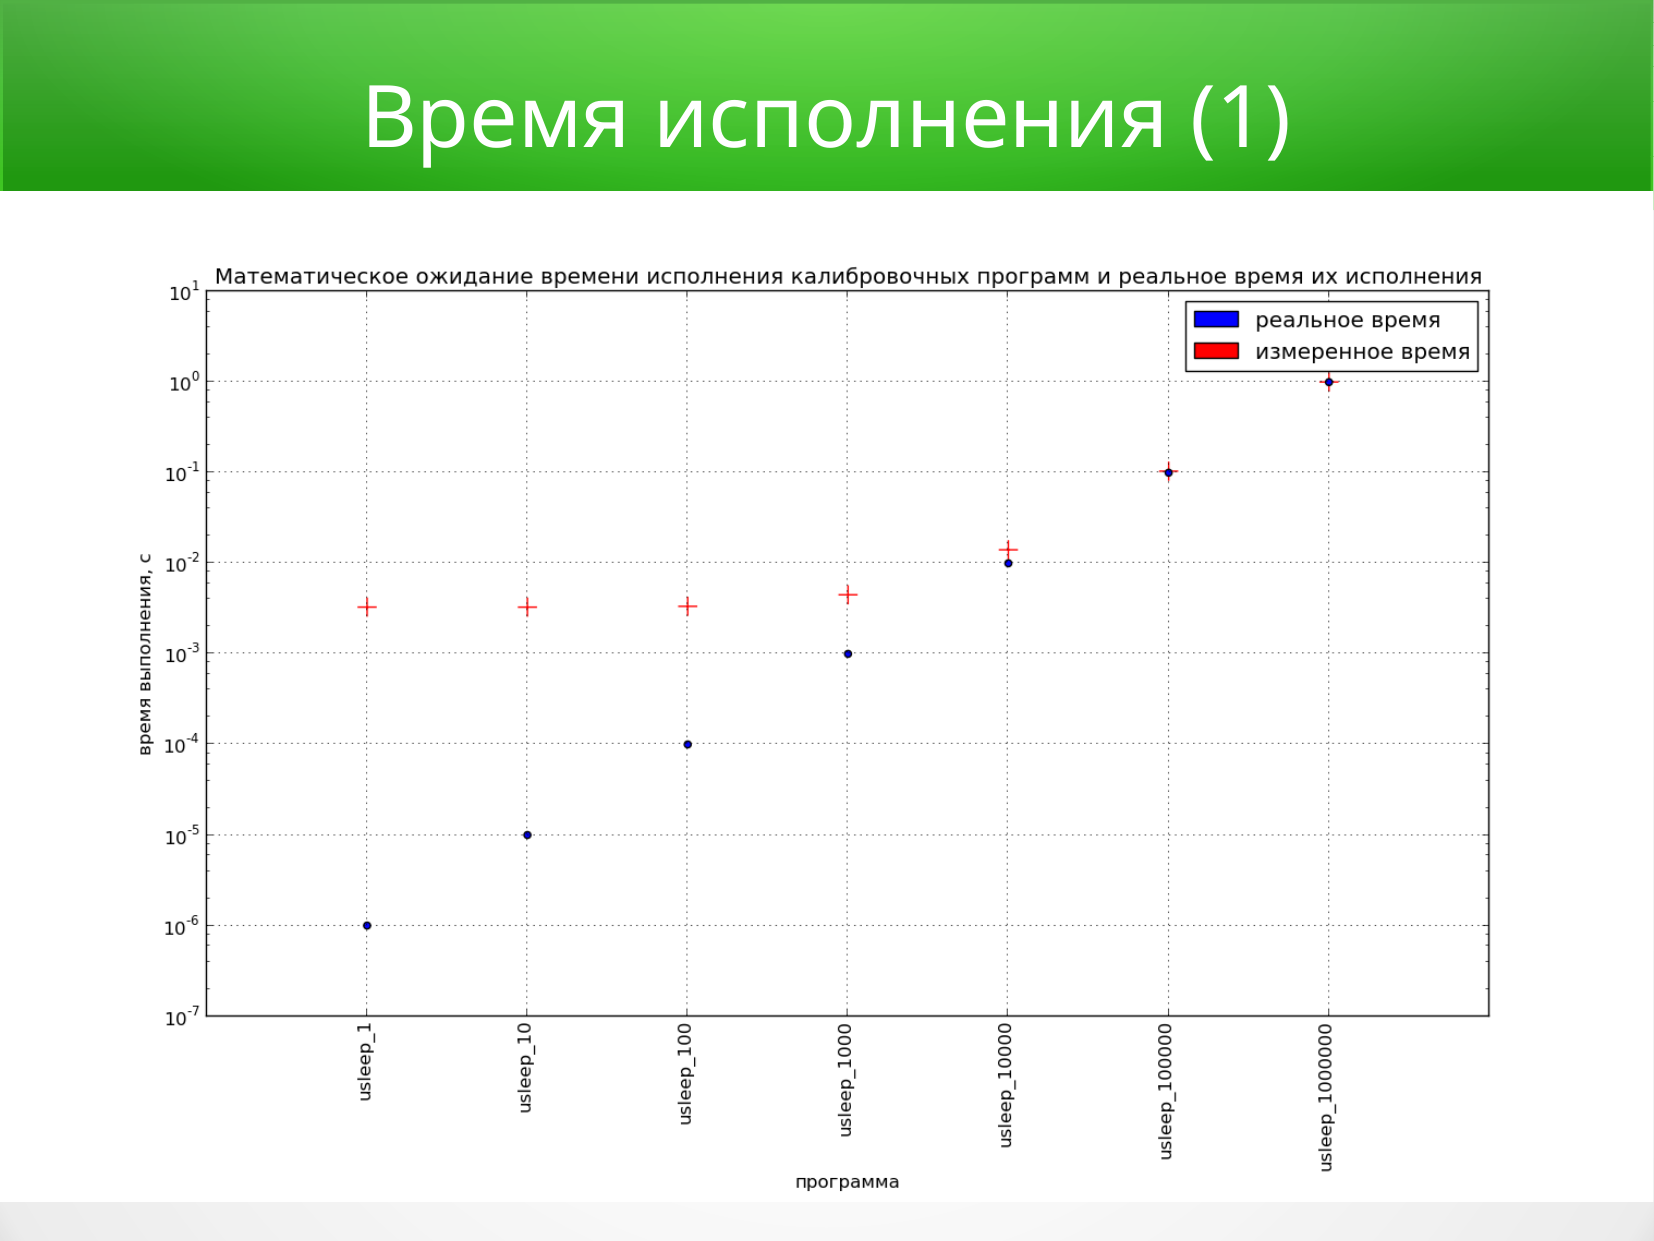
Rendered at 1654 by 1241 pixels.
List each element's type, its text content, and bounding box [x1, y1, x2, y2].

title Время исполнения (1) [82, 49, 1571, 179]
picture [0, 191, 1654, 1202]
